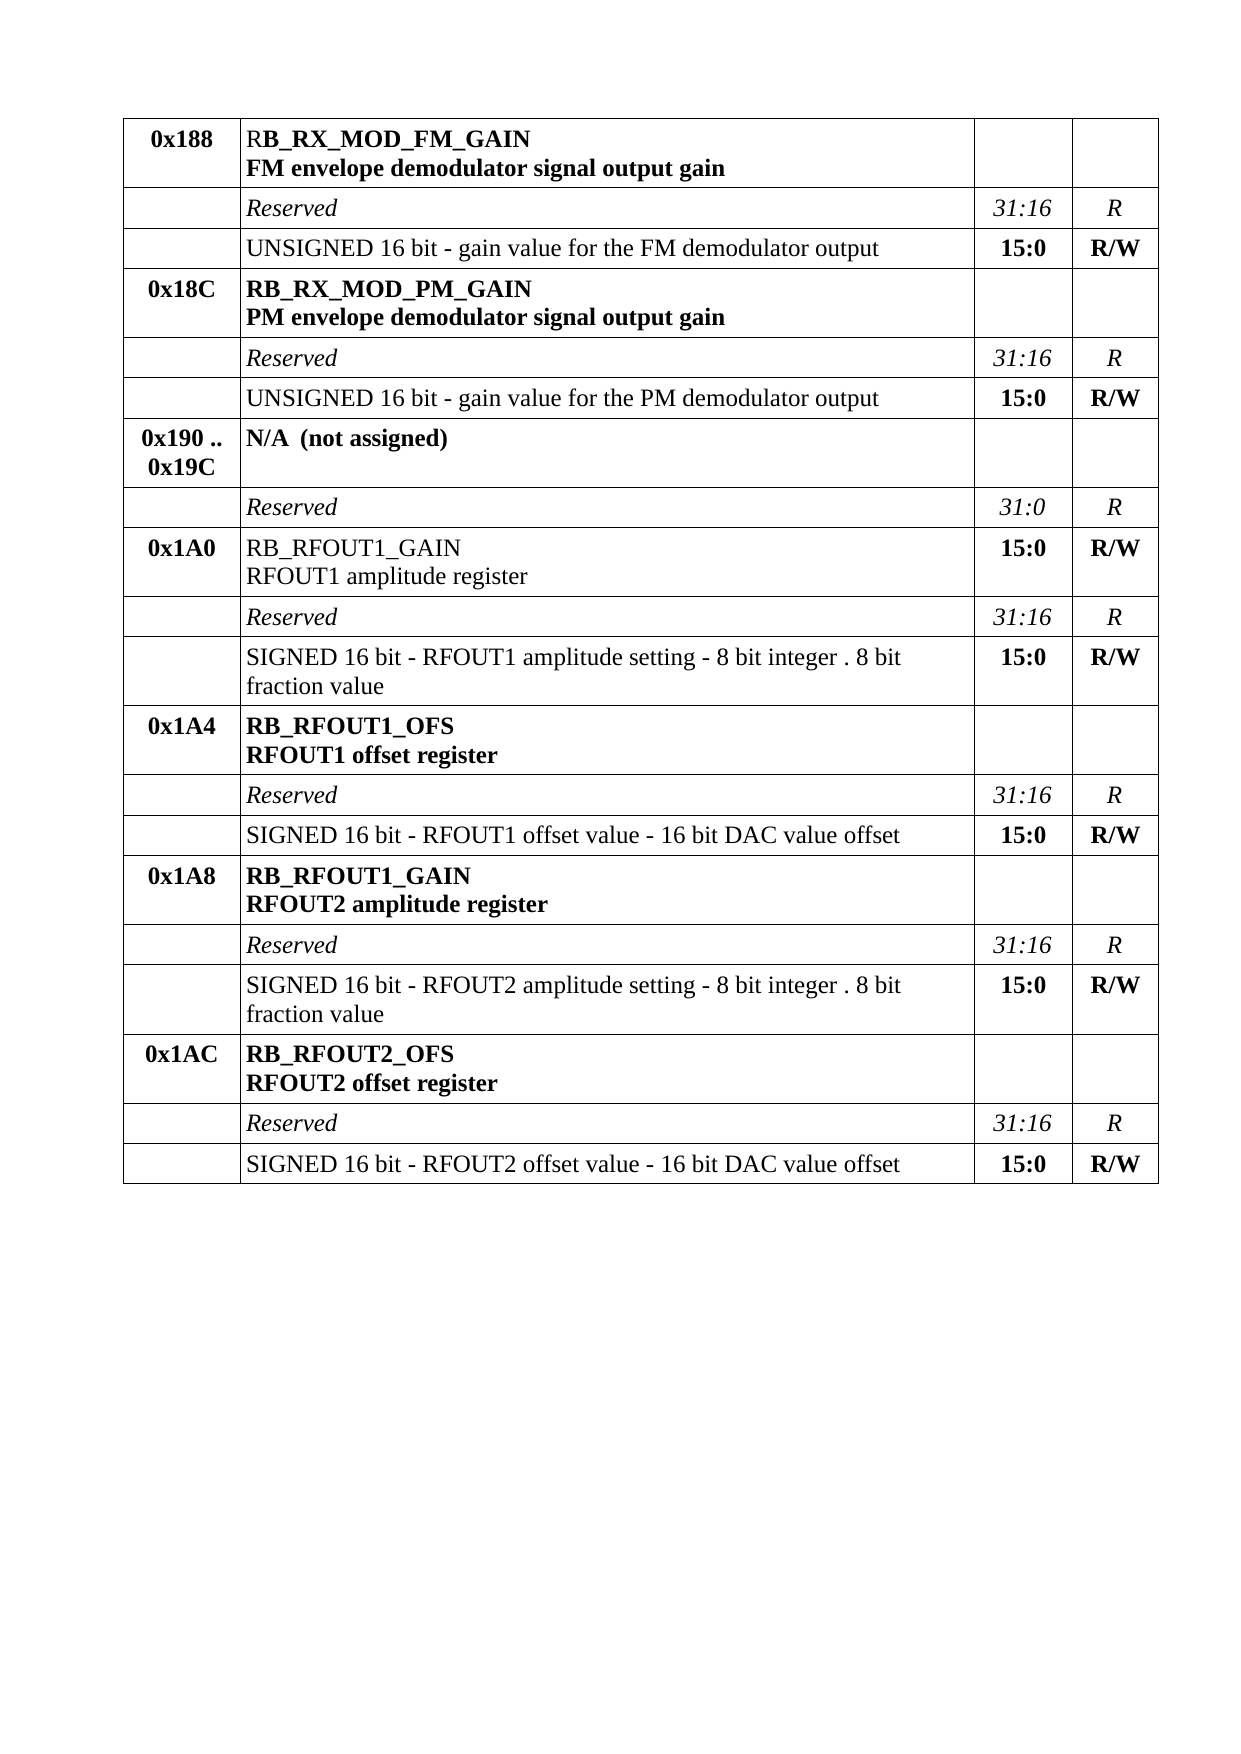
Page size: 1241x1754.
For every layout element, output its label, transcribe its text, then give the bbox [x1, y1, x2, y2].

table_cell [1073, 119, 1158, 187]
table_cell [975, 856, 1072, 924]
table_cell 31:16 [975, 338, 1072, 377]
table_cell [124, 1104, 240, 1143]
table_cell Reserved [241, 188, 974, 227]
table_cell R/W [1073, 1144, 1158, 1183]
table_cell 15:0 [975, 1144, 1072, 1183]
table_cell RB_RFOUT1_GAIN RFOUT2 amplitude register [241, 856, 974, 924]
table_cell RB_RX_MOD_FM_GAIN FM envelope demodulator signal output gain [241, 119, 974, 187]
table_cell [975, 1035, 1072, 1102]
table_cell R [1073, 775, 1158, 815]
table_cell R [1073, 597, 1158, 636]
table_cell [1073, 856, 1158, 924]
table_cell [975, 706, 1072, 774]
table_cell 0x1AC [124, 1035, 240, 1102]
table_cell [1073, 1035, 1158, 1102]
table_cell Reserved [241, 925, 974, 964]
table_cell [124, 637, 240, 705]
table_cell [124, 925, 240, 964]
table_cell [975, 119, 1072, 187]
table_cell 31:16 [975, 775, 1072, 815]
table_cell RB_RFOUT2_OFS RFOUT2 offset register [241, 1035, 974, 1102]
table_cell Reserved [241, 338, 974, 377]
table_cell 0x1A0 [124, 528, 240, 596]
table_cell R/W [1073, 528, 1158, 596]
table_cell 0x1A4 [124, 706, 240, 774]
table_cell SIGNED 16 bit - RFOUT1 amplitude setting - 8 bit integer . 8 bit fraction value [241, 637, 974, 705]
table_cell 0x188 [124, 119, 240, 187]
table_cell [124, 378, 240, 417]
table_cell RB_RFOUT1_OFS RFOUT1 offset register [241, 706, 974, 774]
table_cell [975, 419, 1072, 487]
table_cell Reserved [241, 775, 974, 815]
table_cell R [1073, 925, 1158, 964]
table_cell R/W [1073, 965, 1158, 1033]
table_cell RB_RFOUT1_GAIN RFOUT1 amplitude register [241, 528, 974, 596]
table_cell Reserved [241, 488, 974, 527]
table_cell SIGNED 16 bit - RFOUT2 offset value - 16 bit DAC value offset [241, 1144, 974, 1183]
table_cell R [1073, 338, 1158, 377]
table_cell [124, 338, 240, 377]
table_cell RB_RX_MOD_PM_GAIN PM envelope demodulator signal output gain [241, 269, 974, 337]
table_cell R/W [1073, 378, 1158, 417]
table_cell [124, 775, 240, 815]
table_cell [975, 269, 1072, 337]
table_cell UNSIGNED 16 bit - gain value for the FM demodulator output [241, 229, 974, 268]
table_cell UNSIGNED 16 bit - gain value for the PM demodulator output [241, 378, 974, 417]
table_cell [1073, 419, 1158, 487]
table_cell R/W [1073, 637, 1158, 705]
table_cell [124, 965, 240, 1033]
table_cell R/W [1073, 816, 1158, 855]
table_cell Reserved [241, 1104, 974, 1143]
table_cell 15:0 [975, 229, 1072, 268]
table_cell [1073, 706, 1158, 774]
table_cell R/W [1073, 229, 1158, 268]
table_cell [124, 1144, 240, 1183]
table_cell [1073, 269, 1158, 337]
table_cell [124, 229, 240, 268]
table_cell 31:16 [975, 597, 1072, 636]
table_cell 31:16 [975, 1104, 1072, 1143]
table_cell 31:0 [975, 488, 1072, 527]
table_cell R [1073, 488, 1158, 527]
table_cell 15:0 [975, 965, 1072, 1033]
table_cell R [1073, 188, 1158, 227]
table_cell 0x190 .. 0x19C [124, 419, 240, 487]
table_cell N/A (not assigned) [241, 419, 974, 487]
table_cell Reserved [241, 597, 974, 636]
table_cell [124, 816, 240, 855]
table_cell SIGNED 16 bit - RFOUT2 amplitude setting - 8 bit integer . 8 bit fraction value [241, 965, 974, 1033]
table_cell 0x18C [124, 269, 240, 337]
table_cell [124, 188, 240, 227]
table_cell [124, 597, 240, 636]
table_cell 15:0 [975, 528, 1072, 596]
table_cell 15:0 [975, 637, 1072, 705]
table_cell 31:16 [975, 188, 1072, 227]
table_cell 15:0 [975, 816, 1072, 855]
table_cell SIGNED 16 bit - RFOUT1 offset value - 16 bit DAC value offset [241, 816, 974, 855]
table_cell 0x1A8 [124, 856, 240, 924]
table_cell 15:0 [975, 378, 1072, 417]
table_cell 31:16 [975, 925, 1072, 964]
table_cell [124, 488, 240, 527]
table_cell R [1073, 1104, 1158, 1143]
